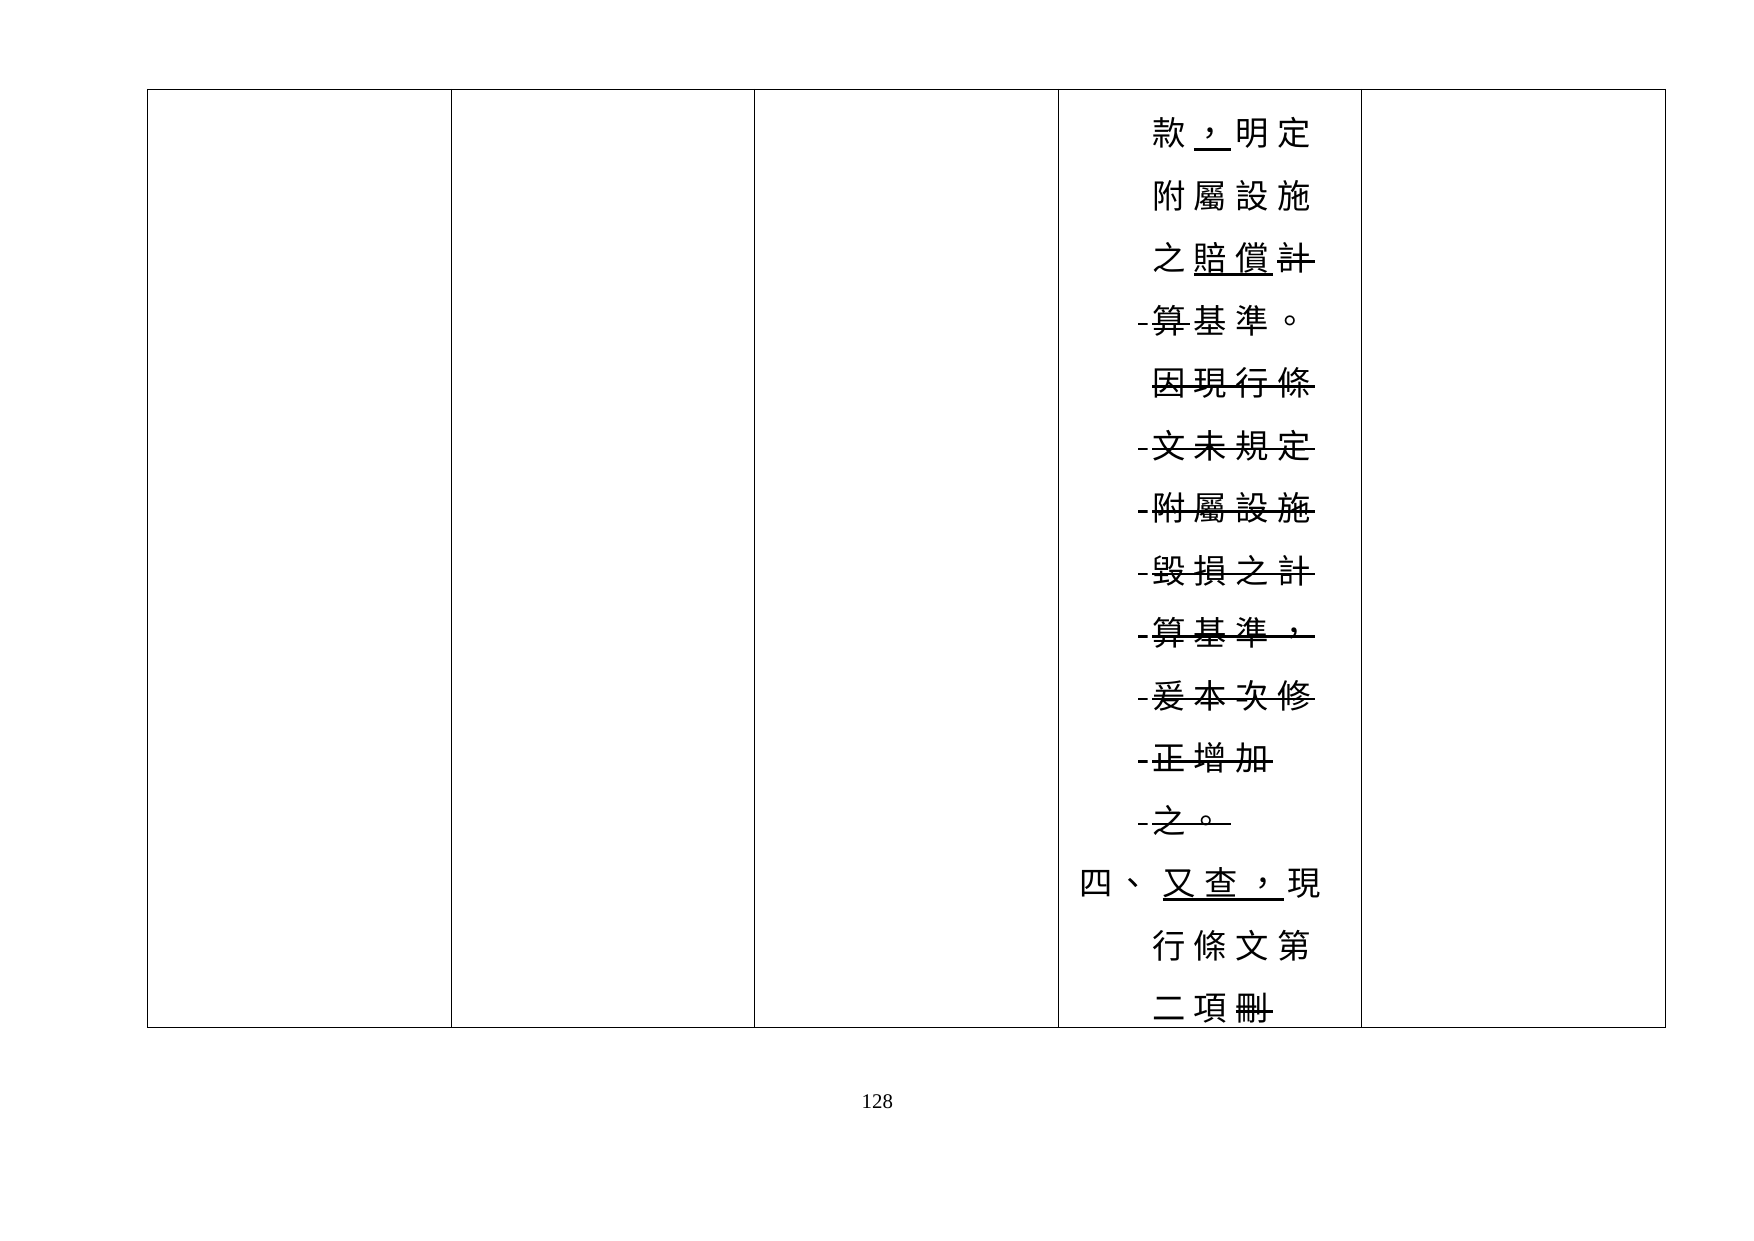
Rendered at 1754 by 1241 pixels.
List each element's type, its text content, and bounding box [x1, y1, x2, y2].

table_cell 款，明定附屬設施之賠償計算基準。因現行條文未規定附屬設施毀損之計算基準，爰本次修正增加之。 四、又查，現行條文第二項刪 [1059, 90, 1361, 1027]
table_cell [452, 90, 754, 1027]
table_cell [148, 90, 451, 1027]
table_cell [755, 90, 1058, 1027]
table_cell [1362, 90, 1665, 1027]
